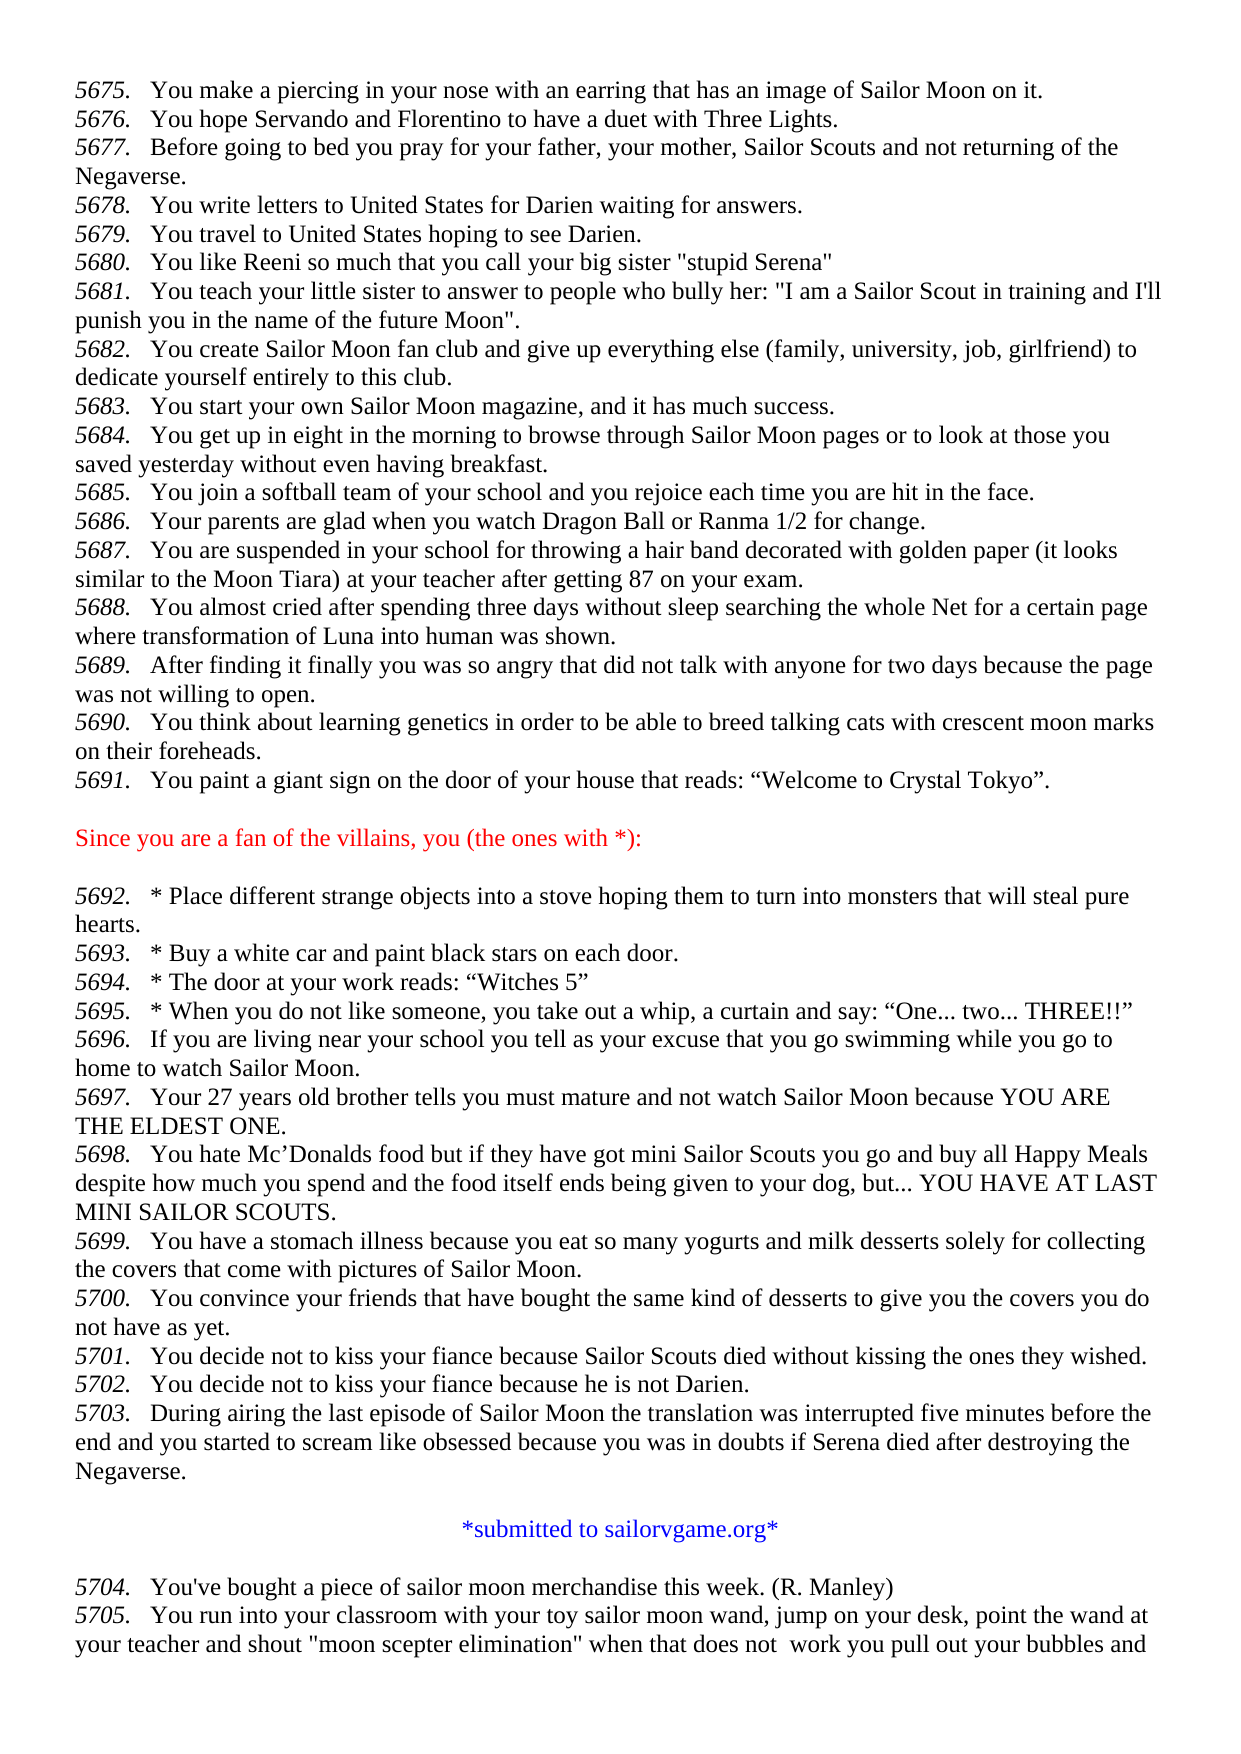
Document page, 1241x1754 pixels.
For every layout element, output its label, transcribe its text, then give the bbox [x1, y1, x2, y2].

list You convince your friends that have bought the same kind of desserts to give you the covers you do not have as yet. [75, 1283, 1165, 1341]
text *submitted to sailorvgame.org* [75, 1514, 1165, 1542]
list You run into your classroom with your toy sailor moon wand, jump on your desk, point the wand at your teacher and shout "moon scepter elimination" when that does not work you pull out your bubbles and [75, 1600, 1165, 1658]
list You decide not to kiss your fiance because he is not Darien. [75, 1369, 1165, 1398]
list Your parents are glad when you watch Dragon Ball or Ranma 1/2 for change. [75, 506, 1165, 535]
list You hate Mc’Donalds food but if they have got mini Sailor Scouts you go and buy all Happy Meals despite how much you spend and the food itself ends being given to your dog, but... YOU HAVE AT LAST MINI SAILOR SCOUTS. [75, 1139, 1165, 1226]
list You start your own Sailor Moon magazine, and it has much success. [75, 391, 1165, 420]
list You teach your little sister to answer to people who bully her: "I am a Sailor Scout in training and I'll punish you in the name of the future Moon". [75, 276, 1165, 334]
list You travel to United States hoping to see Darien. [75, 219, 1165, 247]
list You hope Servando and Florentino to have a duet with Three Lights. [75, 104, 1165, 132]
list * Buy a white car and paint black stars on each door. [75, 938, 1165, 967]
list * The door at your work reads: “Witches 5” [75, 967, 1165, 996]
list You write letters to United States for Darien waiting for answers. [75, 190, 1165, 219]
list You make a piercing in your nose with an earring that has an image of Sailor Moon on it. [75, 75, 1165, 104]
text Since you are a fan of the villains, you (the ones with *): [75, 823, 1165, 852]
list You create Sailor Moon fan club and give up everything else (family, university, job, girlfriend) to dedicate yourself entirely to this club. [75, 334, 1165, 391]
list You almost cried after spending three days without sleep searching the whole Net for a certain page where transformation of Luna into human was shown. [75, 592, 1165, 650]
list After finding it finally you was so angry that did not talk with anyone for two days because the page was not willing to open. [75, 650, 1165, 707]
list During airing the last episode of Sailor Moon the translation was interrupted five minutes before the end and you started to scream like obsessed because you was in doubts if Serena died after destroying the Negaverse. [75, 1398, 1165, 1484]
list You've bought a piece of sailor moon merchandise this week. (R. Manley) [75, 1572, 1165, 1600]
list * Place different strange objects into a stove hoping them to turn into monsters that will steal pure hearts. [75, 881, 1165, 938]
list You get up in eight in the morning to browse through Sailor Moon pages or to look at those you saved yesterday without even having breakfast. [75, 420, 1165, 477]
list Before going to bed you pray for your father, your mother, Sailor Scouts and not returning of the Negaverse. [75, 132, 1165, 190]
list You think about learning genetics in order to be able to breed talking cats with crescent moon marks on their foreheads. [75, 707, 1165, 765]
list If you are living near your school you tell as your excuse that you go swimming while you go to home to watch Sailor Moon. [75, 1024, 1165, 1082]
list You are suspended in your school for throwing a hair band decorated with golden paper (it looks similar to the Moon Tiara) at your teacher after getting 87 on your exam. [75, 535, 1165, 592]
list Your 27 years old brother tells you must mature and not watch Sailor Moon because YOU ARE THE ELDEST ONE. [75, 1082, 1165, 1139]
list You like Reeni so much that you call your big sister "stupid Serena" [75, 247, 1165, 276]
list You paint a giant sign on the door of your house that reads: “Welcome to Crystal Tokyo”. [75, 765, 1165, 794]
list * When you do not like someone, you take out a whip, a curtain and say: “One... two... THREE!!” [75, 996, 1165, 1024]
list You decide not to kiss your fiance because Sailor Scouts died without kissing the ones they wished. [75, 1341, 1165, 1369]
list You have a stomach illness because you eat so many yogurts and milk desserts solely for collecting the covers that come with pictures of Sailor Moon. [75, 1226, 1165, 1283]
list You join a softball team of your school and you rejoice each time you are hit in the face. [75, 477, 1165, 506]
